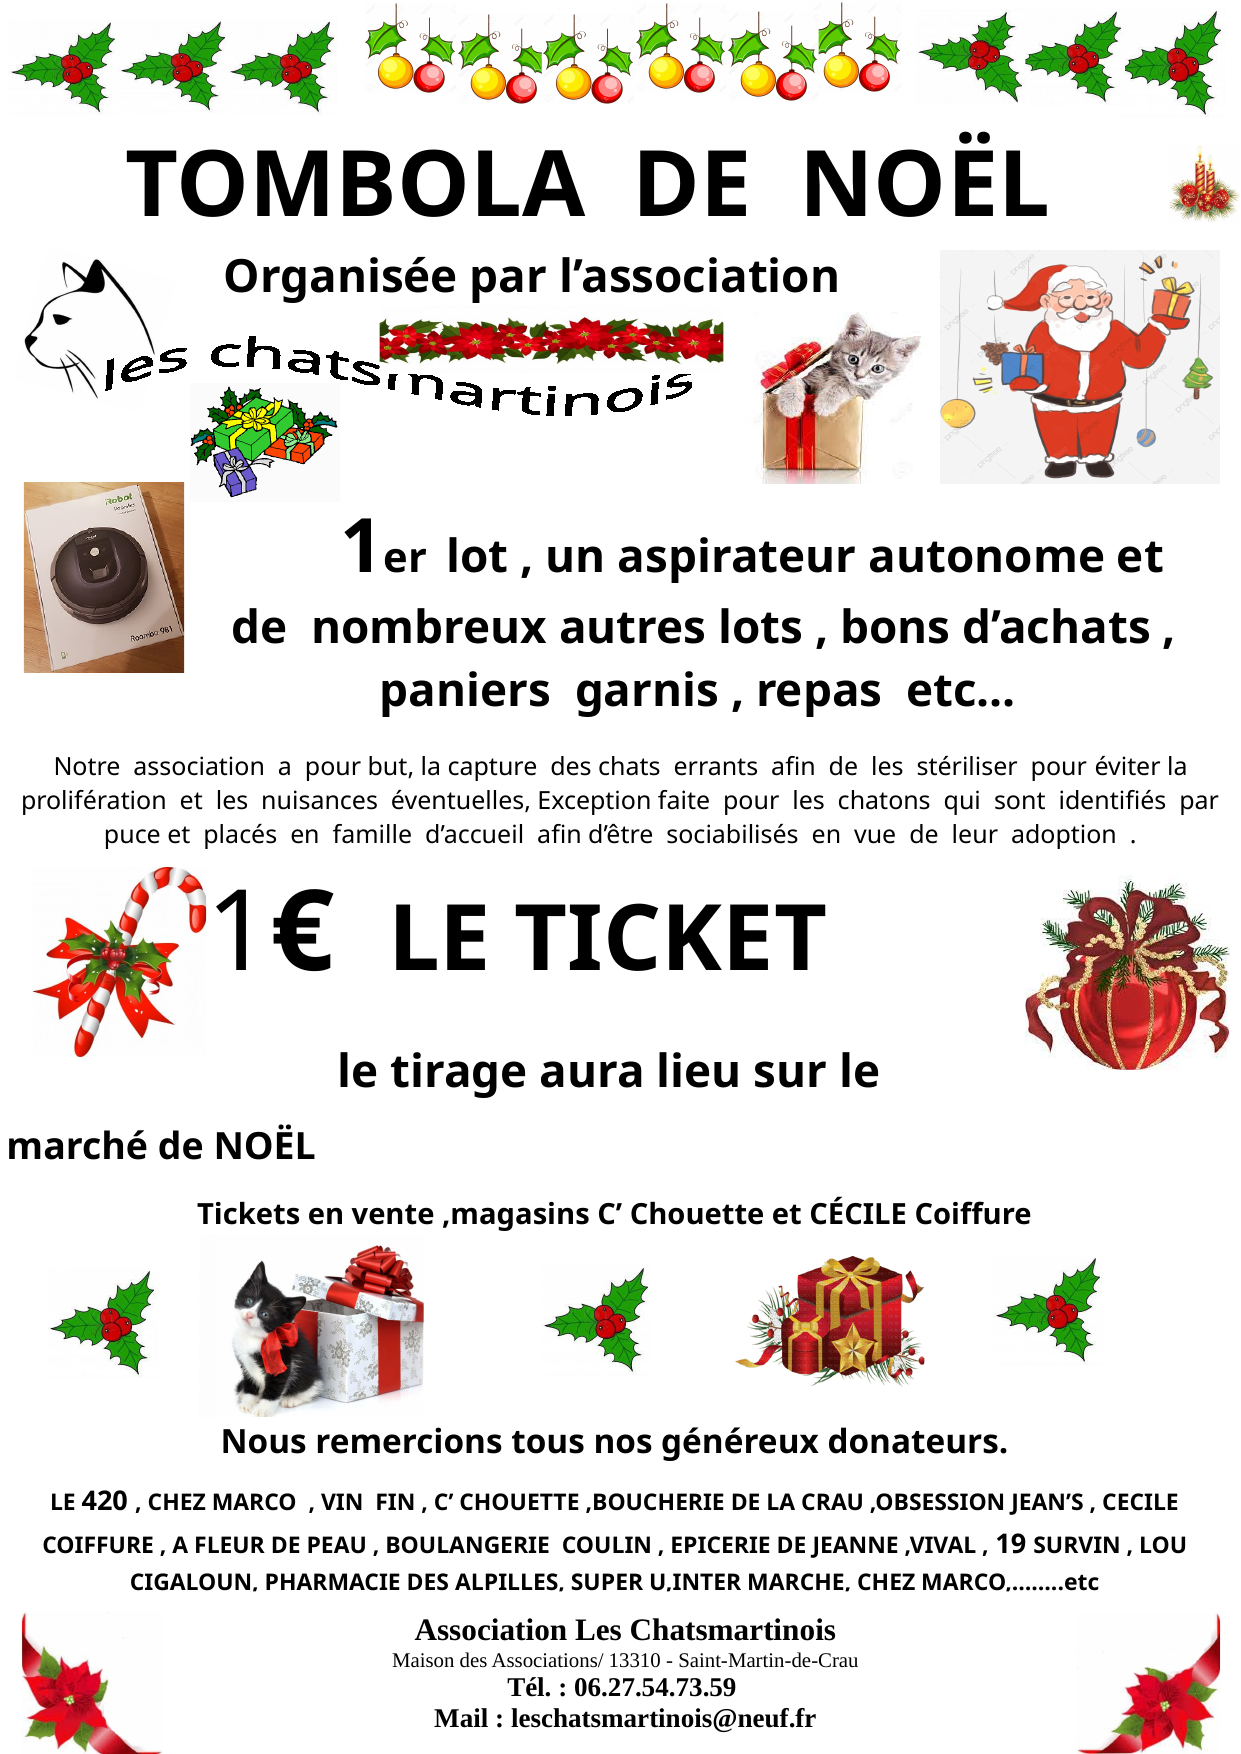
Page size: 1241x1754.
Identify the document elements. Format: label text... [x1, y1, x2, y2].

text [0, 493, 23, 595]
picture [363, 1, 902, 105]
picture [940, 250, 1220, 484]
picture [735, 1256, 925, 1387]
text TOMBOLA DE NOËL [6, 118, 1240, 243]
picture [993, 1255, 1103, 1365]
picture [1024, 861, 1230, 1070]
picture [8, 18, 338, 115]
picture [32, 867, 207, 1057]
text Nous remercions tous nos généreux donateurs. [6, 1366, 1223, 1463]
picture [1169, 145, 1240, 223]
picture [128, 366, 152, 377]
text Notre association a pour but, la capture des chats errants afin de les stériliser pour éviter la prolifération et les nuisances éventuelles, Exception faite pour les chatons qui sont identifiés par puce et placés en famille d’accueil afin d’être sociabilisés en vue de leur adoption . [18, 748, 1223, 851]
text le tirage aura lieu sur le marché de NOËL [6, 1038, 1223, 1172]
picture [379, 306, 724, 374]
picture [23, 482, 185, 673]
text LE 420 , CHEZ MARCO , VIN FIN , C’ CHOUETTE ,BOUCHERIE DE LA CRAU ,OBSESSION JEAN’S , CECILE COIFFURE , A FLEUR DE PEAU , BOULANGERIE COULIN , EPICERIE DE JEANNE ,VIVAL , 19 SURVIN , LOU CIGALOUN, PHARMACIE DES ALPILLES, SUPER U,INTER MARCHE, CHEZ MARCO,……..etc [6, 1482, 1223, 1597]
picture [13, 246, 175, 412]
picture [22, 1612, 162, 1754]
picture [541, 1264, 652, 1375]
text Organisée par l’association [6, 243, 1240, 305]
text 1er lot , un aspirateur autonome et [185, 493, 1223, 595]
picture [745, 312, 933, 484]
picture [198, 1235, 424, 1417]
picture [129, 360, 146, 369]
picture [47, 1267, 158, 1378]
text de nombreux autres lots , bons d’achats , paniers garnis , repas etc... [0, 595, 1223, 719]
picture [915, 7, 1225, 118]
text 1€ LE TICKET [6, 851, 1223, 1004]
text Tickets en vente ,magasins C’ Chouette et CÉCILE Coiffure [6, 1193, 1223, 1233]
picture [1077, 1613, 1220, 1753]
picture [189, 383, 341, 502]
